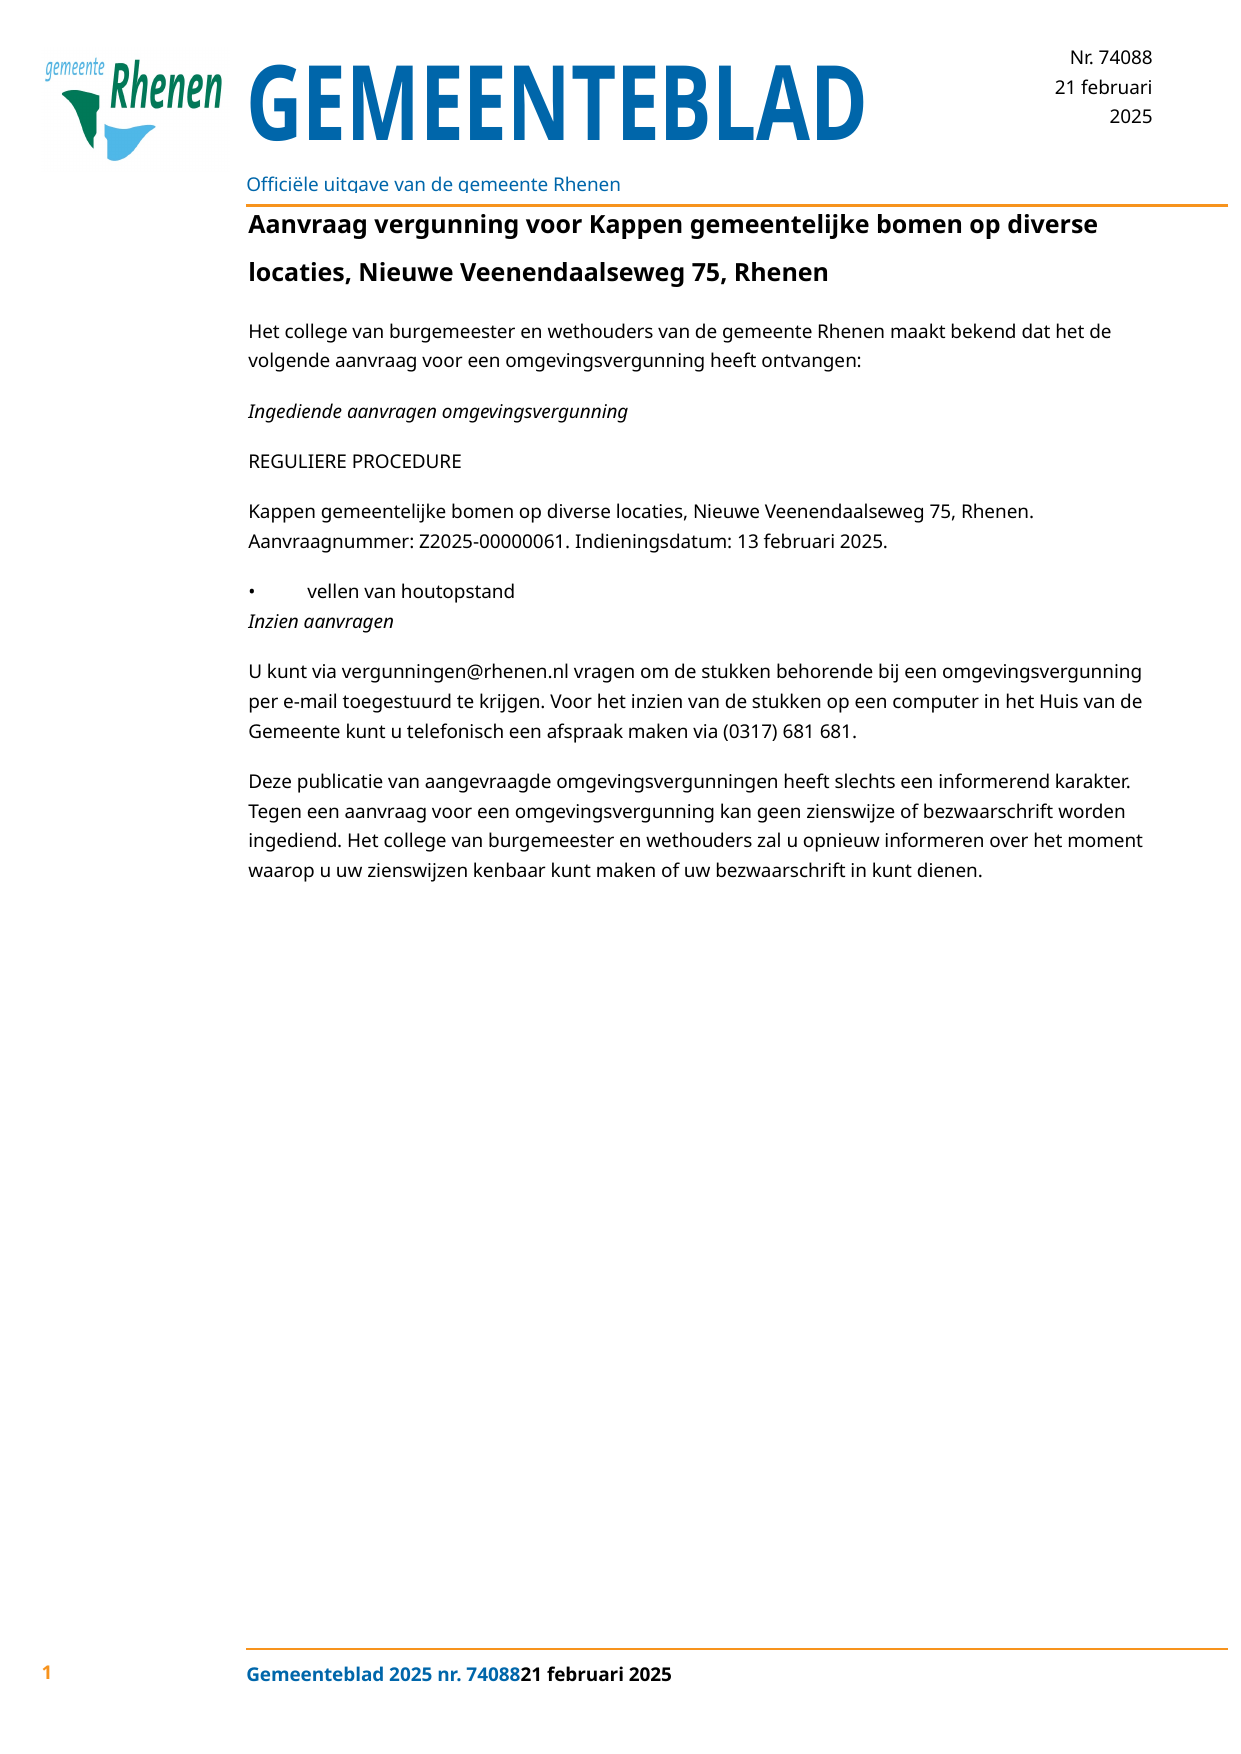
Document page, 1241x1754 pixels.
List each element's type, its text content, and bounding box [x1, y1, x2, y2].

text Aanvraag vergunning voor Kappen gemeentelijke bomen op diverse locaties, Nieuwe Veenendaalseweg 75, Rhenen [248, 207, 1152, 288]
text REGULIERE PROCEDURE [248, 448, 1152, 474]
text U kunt via vergunningen@rhenen.nl vragen om de stukken behorende bij een omgevingsvergunning per e-mail toegestuurd te krijgen. Voor het inzien van de stukken op een computer in het Huis van de Gemeente kunt u telefonisch een afspraak maken via (0317) 681 681. [248, 659, 1152, 744]
text Deze publicatie van aangevraagde omgevingsvergunningen heeft slechts een informerend karakter. Tegen een aanvraag voor een omgevingsvergunning kan geen zienswijze of bezwaarschrift worden ingediend. Het college van burgemeester en wethouders zal u opnieuw informeren over het moment waarop u uw zienswijzen kenbaar kunt maken of uw bezwaarschrift in kunt dienen. [248, 768, 1152, 883]
text Inzien aanvragen [248, 608, 1152, 634]
text Ingediende aanvragen omgevingsvergunning [248, 398, 1152, 424]
list vellen van houtopstand [248, 579, 1152, 604]
picture [41, 47, 231, 172]
text Kappen gemeentelijke bomen op diverse locaties, Nieuwe Veenendaalseweg 75, Rhenen. Aanvraagnummer: Z2025-00000061. Indieningsdatum: 13 februari 2025. [248, 499, 1152, 554]
text Het college van burgemeester en wethouders van de gemeente Rhenen maakt bekend dat het de volgende aanvraag voor een omgevingsvergunning heeft ontvangen: [248, 318, 1152, 373]
